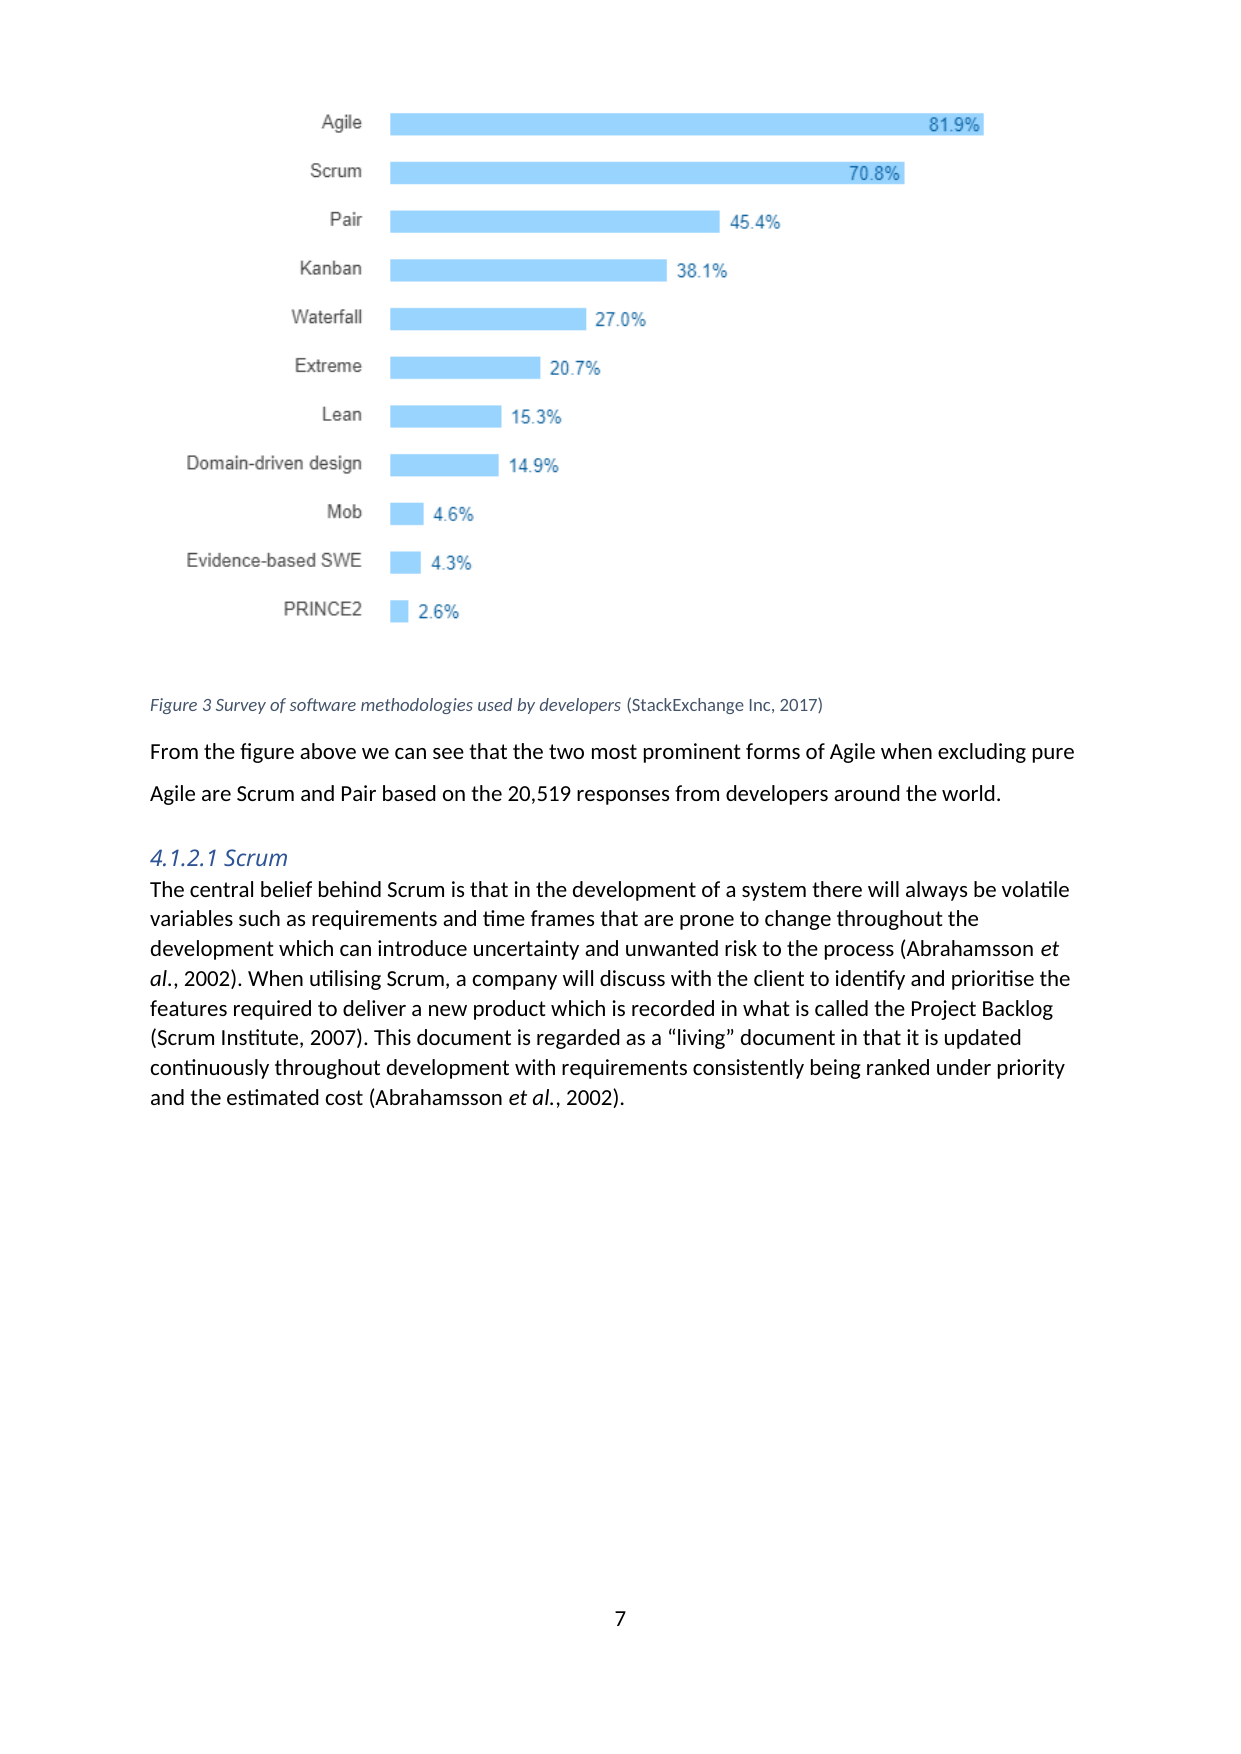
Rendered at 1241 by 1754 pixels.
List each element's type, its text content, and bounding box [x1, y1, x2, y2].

subtitle 4.1.2.1 Scrum [150, 842, 1090, 873]
text From the figure above we can see that the two most prominent forms of Agile when excluding pure Agile are Scrum and Pair based on the 20,519 responses from developers around the world. [150, 737, 1090, 807]
text The central belief behind Scrum is that in the development of a system there will always be volatile variables such as requirements and time frames that are prone to change throughout the development which can introduce uncertainty and unwanted risk to the process (Abrahamsson et al., 2002). When utilising Scrum, a company will discuss with the client to identify and prioritise the features required to deliver a new product which is recorded in what is called the Project Backlog (Scrum Institute, 2007). This document is regarded as a “living” document in that it is updated continuously throughout development with requirements consistently being ranked under priority and the estimated cost (Abrahamsson et al., 2002). [150, 875, 1090, 1111]
text Figure 3 Survey of software methodologies used by developers (StackExchange Inc, 2017) [150, 693, 1090, 716]
